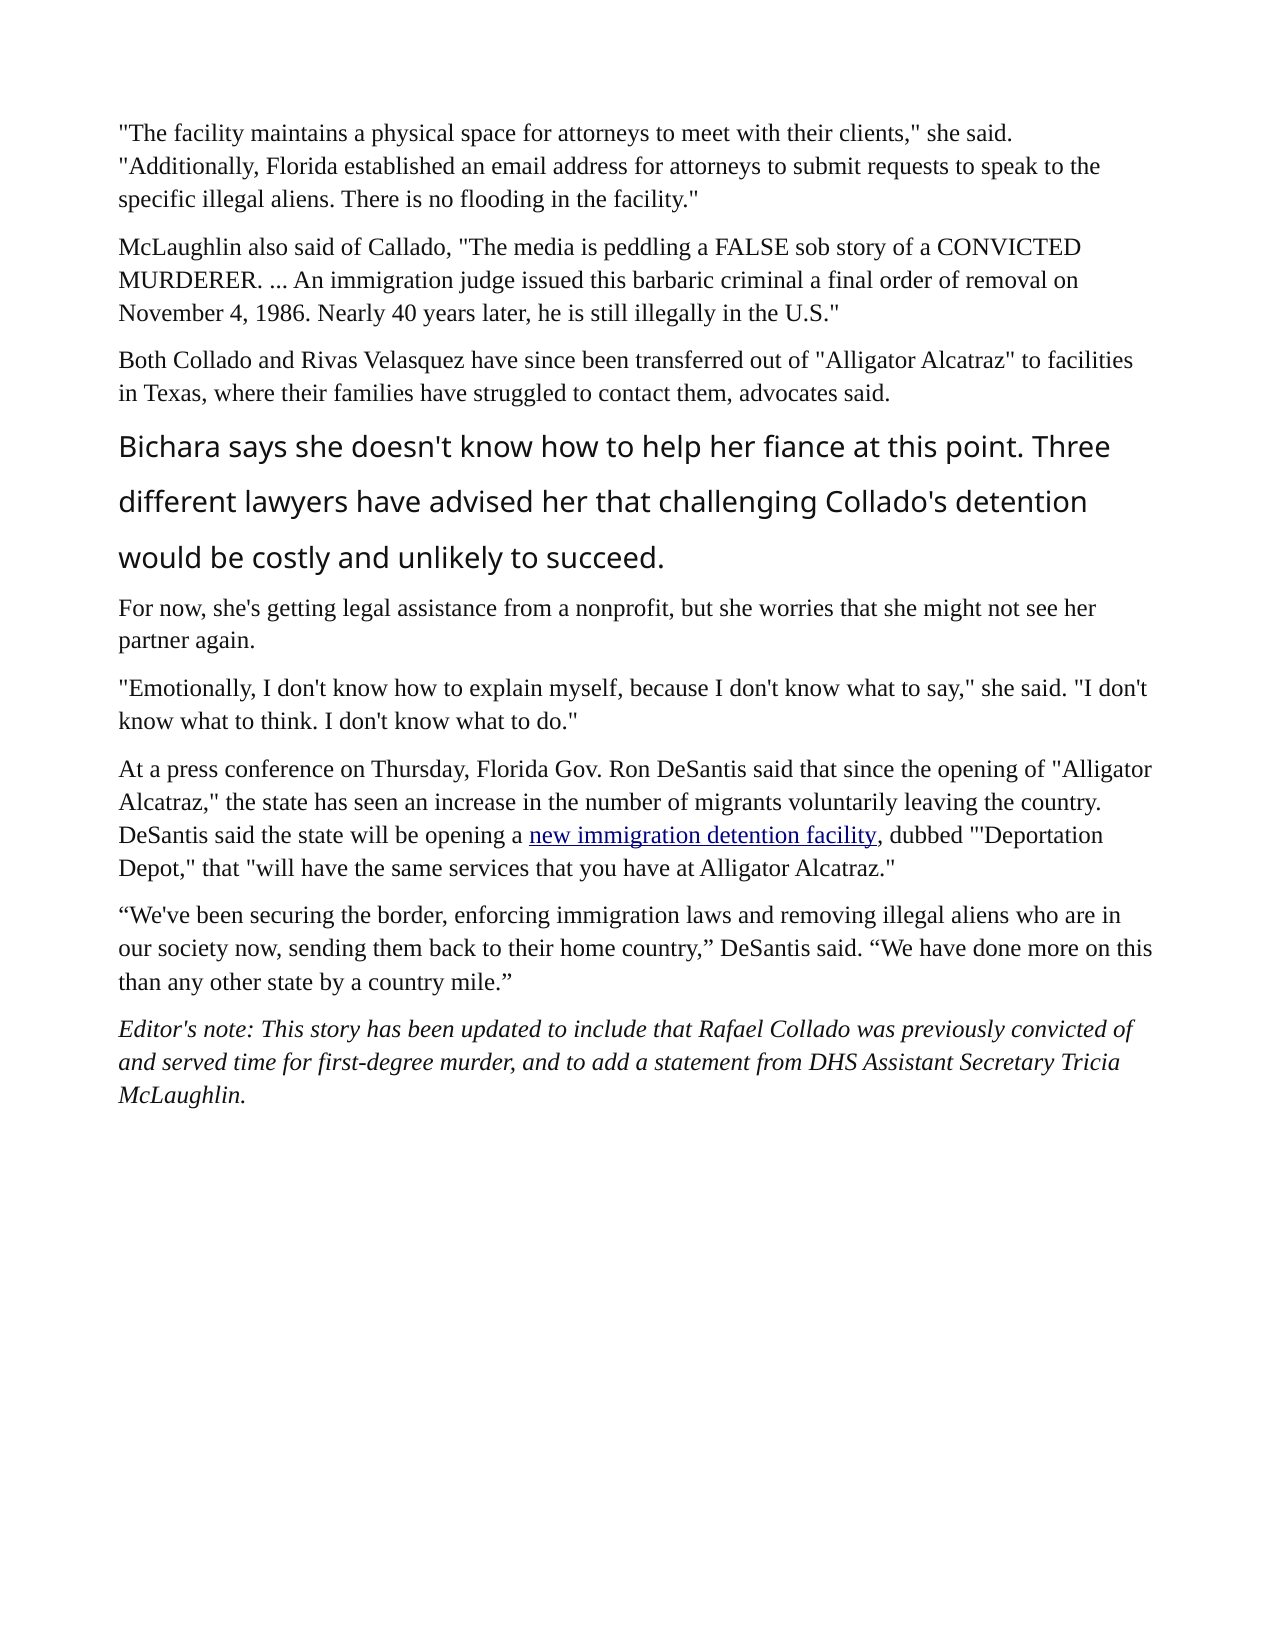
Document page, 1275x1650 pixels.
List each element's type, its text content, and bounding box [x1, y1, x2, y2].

text McLaughlin also said of Callado, "The media is peddling a FALSE sob story of a CONVICTED MURDERER. ... An immigration judge issued this barbaric criminal a final order of removal on November 4, 1986. Nearly 40 years later, he is still illegally in the U.S." [118, 232, 1157, 327]
text "The facility maintains a physical space for attorneys to meet with their clients," she said. "Additionally, Florida established an email address for attorneys to submit requests to speak to the specific illegal aliens. There is no flooding in the facility." [118, 118, 1157, 213]
text For now, she's getting legal assistance from a nonprofit, but she worries that she might not see her partner again. [118, 593, 1157, 654]
text Editor's note: This story has been updated to include that Rafael Collado was previously convicted of and served time for first-degree murder, and to add a statement from DHS Assistant Secretary Tricia McLaughlin. [118, 1014, 1157, 1109]
text "Emotionally, I don't know how to explain myself, because I don't know what to say," she said. "I don't know what to think. I don't know what to do." [118, 673, 1157, 735]
text Both Collado and Rivas Velasquez have since been transferred out of "Alligator Alcatraz" to facilities in Texas, where their families have struggled to contact them, advocates said. [118, 345, 1157, 407]
text At a press conference on Thursday, Florida Gov. Ron DeSantis said that since the opening of "Alligator Alcatraz," the state has seen an increase in the number of migrants voluntarily leaving the country. DeSantis said the state will be opening a new immigration detention facility, dubbed "'Deportation Depot," that "will have the same services that you have at Alligator Alcatraz." [118, 754, 1157, 882]
text “We've been securing the border, enforcing immigration laws and removing illegal aliens who are in our society now, sending them back to their home country,” DeSantis said. “We have done more on this than any other state by a country mile.” [118, 901, 1157, 995]
text Bichara says she doesn't know how to help her fiance at this point. Three different lawyers have advised her that challenging Collado's detention would be costly and unlikely to succeed. [118, 426, 1157, 577]
